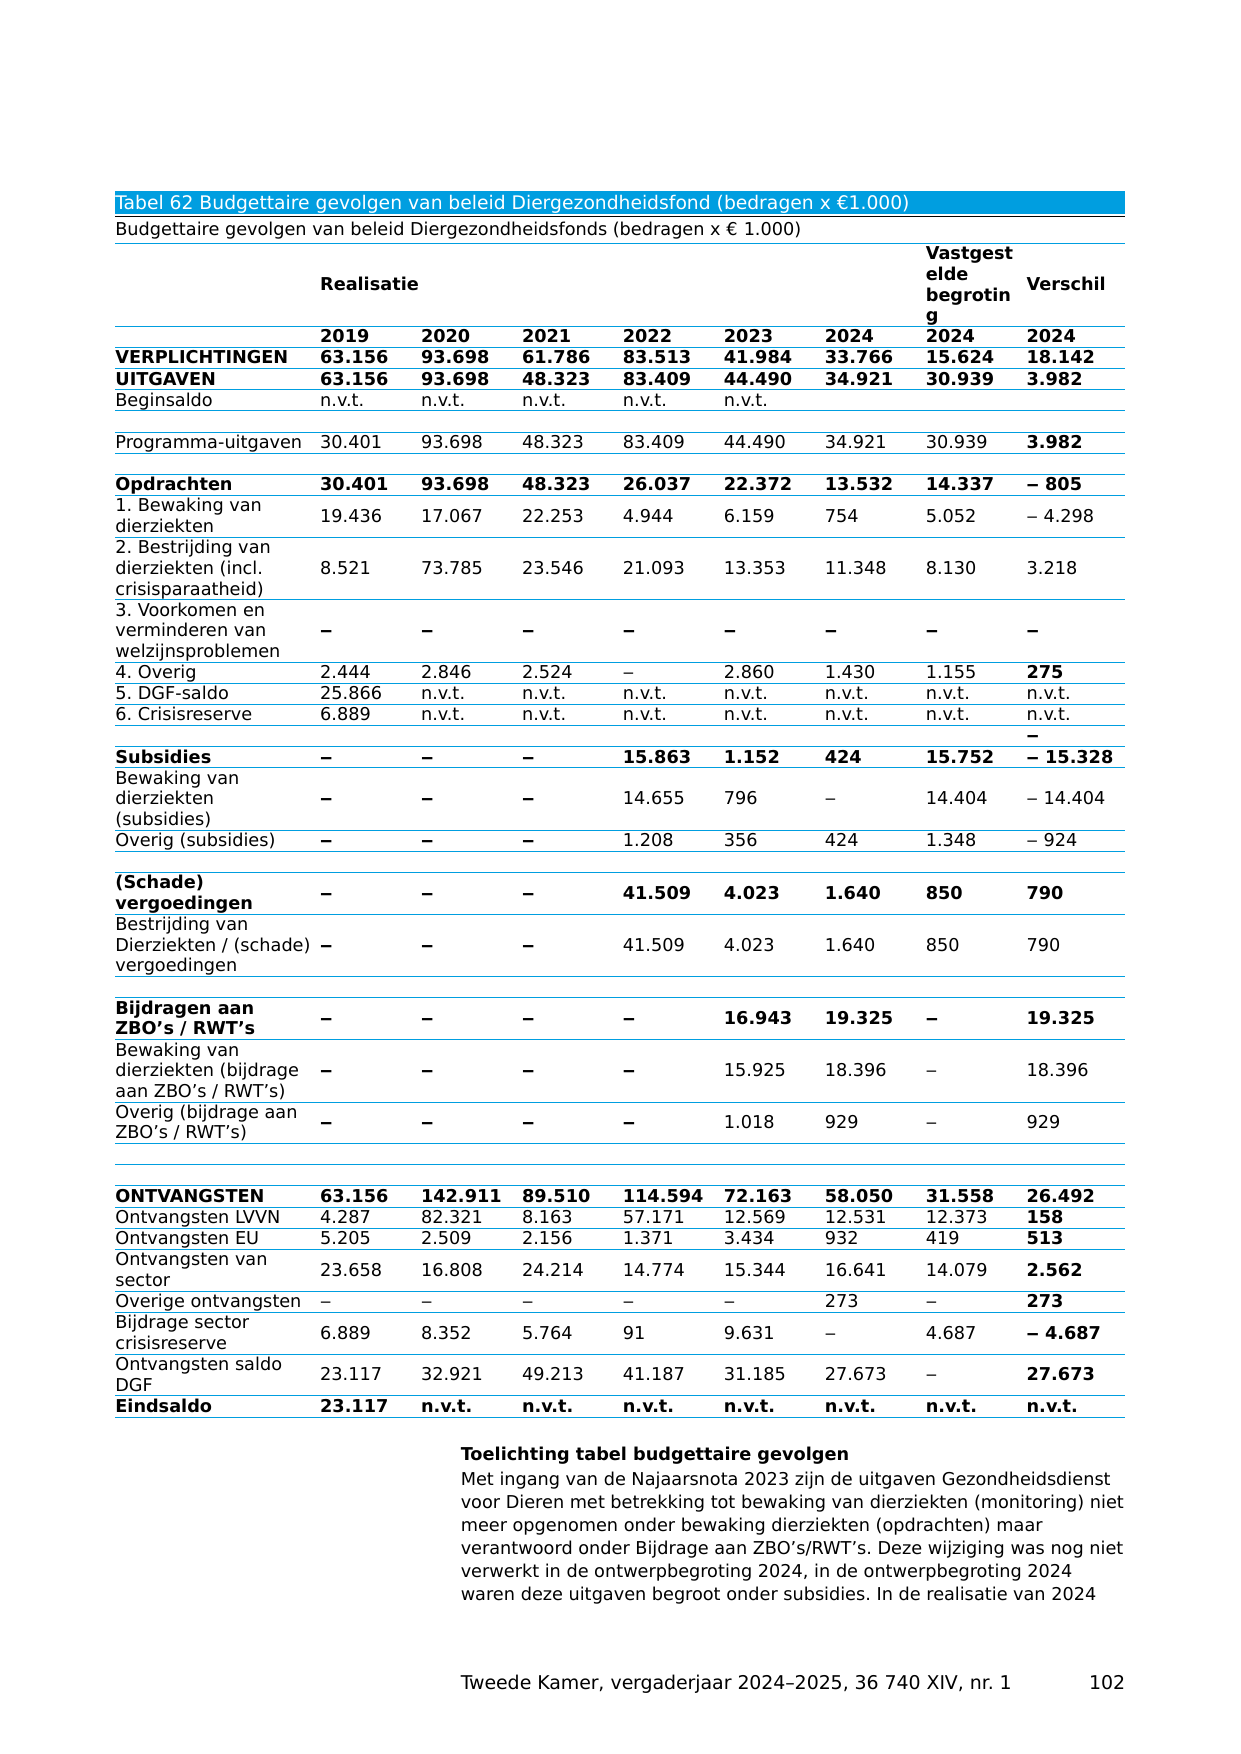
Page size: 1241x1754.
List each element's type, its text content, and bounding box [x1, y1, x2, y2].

table_cell 19.436 [317, 496, 418, 537]
table_cell 2.156 [519, 1229, 620, 1249]
table_cell Ontvangsten EU [115, 1229, 317, 1249]
table_cell ‒ [620, 663, 721, 683]
table_cell UITGAVEN [115, 369, 317, 389]
table_cell n.v.t. [721, 1396, 822, 1416]
table_cell 419 [923, 1229, 1023, 1249]
table_cell 2.524 [519, 663, 620, 683]
table_cell 16.943 [721, 998, 822, 1039]
table_cell 89.510 [519, 1186, 620, 1207]
table_cell 16.808 [418, 1250, 519, 1291]
table_cell Realisatie [317, 244, 822, 326]
table_cell [115, 454, 317, 474]
table_cell 83.409 [620, 369, 721, 389]
table_cell ‒ [923, 1355, 1023, 1395]
table_cell n.v.t. [1024, 705, 1125, 725]
table_cell 27.673 [1024, 1355, 1125, 1395]
table_cell 2024 [822, 327, 923, 347]
table_cell 3.218 [1024, 538, 1125, 599]
table_cell 275 [1024, 663, 1125, 683]
table_cell 5.205 [317, 1229, 418, 1249]
table_cell n.v.t. [317, 390, 418, 410]
table_cell 91 [620, 1313, 721, 1353]
table_cell 8.521 [317, 538, 418, 599]
table_cell 21.093 [620, 538, 721, 599]
table_cell Ontvangsten van sector [115, 1250, 317, 1291]
table_cell 25.866 [317, 684, 418, 704]
table_cell [822, 977, 923, 997]
table_cell [418, 726, 519, 746]
table_cell (Schade) vergoedingen [115, 873, 317, 914]
table_cell n.v.t. [923, 1396, 1023, 1416]
table_cell 30.939 [923, 433, 1023, 453]
table_cell 19.325 [822, 998, 923, 1039]
table_cell ‒ 805 [1024, 475, 1125, 495]
table_cell ‒ [418, 1040, 519, 1101]
table_cell 18.396 [822, 1040, 923, 1101]
table_cell Programma-uitgaven [115, 433, 317, 453]
table_cell Overig (bijdrage aan ZBO’s / RWT’s) [115, 1103, 317, 1143]
table_cell 32.921 [418, 1355, 519, 1395]
table_cell n.v.t. [418, 705, 519, 725]
table_cell n.v.t. [822, 1396, 923, 1416]
table_cell [418, 1165, 519, 1185]
table_cell 2.562 [1024, 1250, 1125, 1291]
table_cell n.v.t. [721, 684, 822, 704]
table_cell 5.764 [519, 1313, 620, 1353]
table_cell Bijdragen aan ZBO’s / RWT’s [115, 998, 317, 1039]
table_cell 57.171 [620, 1208, 721, 1228]
table_cell 93.698 [418, 369, 519, 389]
table_cell [721, 1144, 822, 1164]
table_cell Overige ontvangsten [115, 1292, 317, 1312]
table_cell 1.430 [822, 663, 923, 683]
table_cell [115, 726, 317, 746]
table_cell 929 [1024, 1103, 1125, 1143]
table_cell [721, 977, 822, 997]
table_cell ‒ [418, 831, 519, 851]
table_cell 83.409 [620, 433, 721, 453]
table_cell n.v.t. [620, 390, 721, 410]
table_cell 13.353 [721, 538, 822, 599]
table_cell ‒ [923, 998, 1023, 1039]
table_cell 2019 [317, 327, 418, 347]
table_cell ‒ 15.328 [1024, 747, 1125, 767]
table_cell [1024, 390, 1125, 410]
table_cell 23.117 [317, 1355, 418, 1395]
table_cell 22.372 [721, 475, 822, 495]
table_cell 12.373 [923, 1208, 1023, 1228]
table_cell 158 [1024, 1208, 1125, 1228]
table_cell ‒ [721, 600, 822, 661]
table_cell 44.490 [721, 433, 822, 453]
table_cell n.v.t. [418, 1396, 519, 1416]
table_cell ‒ 14.404 [1024, 768, 1125, 829]
table_cell ‒ [317, 1040, 418, 1101]
table_cell [519, 977, 620, 997]
table_cell 3.982 [1024, 369, 1125, 389]
table_cell 15.863 [620, 747, 721, 767]
table_cell 30.939 [923, 369, 1023, 389]
table_cell [923, 454, 1023, 474]
table_cell [1024, 977, 1125, 997]
table_cell 9.631 [721, 1313, 822, 1353]
table_cell [519, 1165, 620, 1185]
table_cell [418, 454, 519, 474]
table_cell 58.050 [822, 1186, 923, 1207]
table_cell ‒ [721, 1292, 822, 1312]
table_cell ‒ [519, 600, 620, 661]
table_cell Opdrachten [115, 475, 317, 495]
table_cell Bewaking van dierziekten (bijdrage aan ZBO’s / RWT’s) [115, 1040, 317, 1101]
table_cell 15.925 [721, 1040, 822, 1101]
table_cell Beginsaldo [115, 390, 317, 410]
table_cell 2.860 [721, 663, 822, 683]
table_cell Verschil [1024, 244, 1125, 326]
table_cell ‒ [519, 831, 620, 851]
table_cell [923, 1144, 1023, 1164]
table_cell 23.658 [317, 1250, 418, 1291]
table_cell 63.156 [317, 1186, 418, 1207]
table_cell 72.163 [721, 1186, 822, 1207]
table_cell [923, 726, 1023, 746]
table_cell ‒ [923, 600, 1023, 661]
table_cell [418, 977, 519, 997]
table_cell [1024, 1144, 1125, 1164]
table_cell n.v.t. [923, 684, 1023, 704]
table_cell 93.698 [418, 475, 519, 495]
table_cell 3.434 [721, 1229, 822, 1249]
table_cell [721, 411, 822, 431]
table_cell [317, 726, 418, 746]
table_cell 1.152 [721, 747, 822, 767]
table_cell ‒ [923, 1040, 1023, 1101]
table_cell 850 [923, 873, 1023, 914]
table_cell 142.911 [418, 1186, 519, 1207]
table_cell 26.492 [1024, 1186, 1125, 1207]
table_cell 33.766 [822, 348, 923, 368]
table_cell 13.532 [822, 475, 923, 495]
table_cell 790 [1024, 873, 1125, 914]
table_cell ‒ [418, 915, 519, 976]
table_cell n.v.t. [519, 684, 620, 704]
table_cell 929 [822, 1103, 923, 1143]
table_cell ‒ [822, 600, 923, 661]
table_cell [822, 852, 923, 872]
table_cell ‒ [620, 998, 721, 1039]
table_cell 273 [822, 1292, 923, 1312]
table_cell [519, 1144, 620, 1164]
table_cell 424 [822, 831, 923, 851]
table_cell ‒ [418, 1292, 519, 1312]
table_cell [1024, 411, 1125, 431]
table_cell 30.401 [317, 433, 418, 453]
text Toelichting tabel budgettaire gevolgen [461, 1442, 1125, 1465]
table_cell 6.889 [317, 705, 418, 725]
table_cell 17.067 [418, 496, 519, 537]
table_cell VERPLICHTINGEN [115, 348, 317, 368]
table_cell ‒ [519, 1040, 620, 1101]
table_cell ‒ [519, 998, 620, 1039]
table_cell 14.337 [923, 475, 1023, 495]
table_cell 12.569 [721, 1208, 822, 1228]
table_cell 15.344 [721, 1250, 822, 1291]
table_cell ‒ [317, 1292, 418, 1312]
table_cell [317, 1144, 418, 1164]
table_cell [822, 1144, 923, 1164]
table_cell 8.352 [418, 1313, 519, 1353]
table_cell [822, 244, 923, 326]
table_cell ‒ [317, 831, 418, 851]
table_cell 14.404 [923, 768, 1023, 829]
table_cell ‒ [519, 768, 620, 829]
table_cell Subsidies [115, 747, 317, 767]
table_cell ‒ [519, 1103, 620, 1143]
table_cell 93.698 [418, 433, 519, 453]
table_cell ONTVANGSTEN [115, 1186, 317, 1207]
table_cell 14.774 [620, 1250, 721, 1291]
table_cell 11.348 [822, 538, 923, 599]
table_cell [1024, 454, 1125, 474]
table_cell ‒ [317, 915, 418, 976]
table_cell Overig (subsidies) [115, 831, 317, 851]
table_cell n.v.t. [620, 684, 721, 704]
table_cell 83.513 [620, 348, 721, 368]
table_cell [721, 726, 822, 746]
table_cell 114.594 [620, 1186, 721, 1207]
table_cell [317, 454, 418, 474]
table_cell 22.253 [519, 496, 620, 537]
table_cell 2021 [519, 327, 620, 347]
table_cell ‒ 4.298 [1024, 496, 1125, 537]
table_cell ‒ [317, 768, 418, 829]
table_cell ‒ [620, 600, 721, 661]
table_cell 34.921 [822, 433, 923, 453]
table_cell ‒ [418, 873, 519, 914]
table_cell 61.786 [519, 348, 620, 368]
table_cell [620, 726, 721, 746]
table_cell 41.509 [620, 915, 721, 976]
table_cell 93.698 [418, 348, 519, 368]
table_cell 24.214 [519, 1250, 620, 1291]
table_cell 63.156 [317, 369, 418, 389]
table_cell n.v.t. [923, 705, 1023, 725]
table_cell [1024, 852, 1125, 872]
table_cell 2.846 [418, 663, 519, 683]
table_cell 48.323 [519, 475, 620, 495]
table_cell ‒ [519, 747, 620, 767]
table_cell [620, 1144, 721, 1164]
table_cell [115, 411, 317, 431]
table_cell 8.130 [923, 538, 1023, 599]
table_cell 41.187 [620, 1355, 721, 1395]
table_cell [822, 390, 923, 410]
table_cell 1. Bewaking van dierziekten [115, 496, 317, 537]
table_cell n.v.t. [519, 1396, 620, 1416]
table_cell ‒ [519, 873, 620, 914]
table_cell 49.213 [519, 1355, 620, 1395]
table_cell [822, 726, 923, 746]
table_cell 34.921 [822, 369, 923, 389]
table_cell Ontvangsten LVVN [115, 1208, 317, 1228]
table_cell [822, 411, 923, 431]
table_cell n.v.t. [1024, 1396, 1125, 1416]
table_cell n.v.t. [418, 684, 519, 704]
table_cell [822, 454, 923, 474]
table_cell 424 [822, 747, 923, 767]
table_cell ‒ [620, 1292, 721, 1312]
table_cell n.v.t. [620, 705, 721, 725]
table_cell 273 [1024, 1292, 1125, 1312]
table_cell 18.142 [1024, 348, 1125, 368]
table_cell 356 [721, 831, 822, 851]
table_cell 41.984 [721, 348, 822, 368]
table_cell [721, 852, 822, 872]
table_cell ‒ [822, 768, 923, 829]
table_cell 23.546 [519, 538, 620, 599]
table_cell 15.624 [923, 348, 1023, 368]
table_cell 19.325 [1024, 998, 1125, 1039]
table_cell [317, 411, 418, 431]
table_cell ‒ [317, 747, 418, 767]
table_cell ‒ [317, 600, 418, 661]
table_cell 850 [923, 915, 1023, 976]
text Met ingang van de Najaarsnota 2023 zijn de uitgaven Gezondheidsdienst voor Dieren met betrekking tot bewaking van dierziekten (monitoring) niet meer opgenomen onder bewaking dierziekten (opdrachten) maar verantwoord onder Bijdrage aan ZBO’s/RWT’s. Deze wijziging was nog niet verwerkt in de ontwerpbegroting 2024, in de ontwerpbegroting 2024 waren deze uitgaven begroot onder subsidies. In de realisatie van 2024 [461, 1467, 1125, 1604]
table_cell 5.052 [923, 496, 1023, 537]
table_cell 1.018 [721, 1103, 822, 1143]
table_cell [317, 852, 418, 872]
table_cell ‒ [620, 1040, 721, 1101]
table_cell [418, 411, 519, 431]
table_cell [1024, 1165, 1125, 1185]
table_cell 14.655 [620, 768, 721, 829]
table_cell 3.982 [1024, 433, 1125, 453]
table_cell 2020 [418, 327, 519, 347]
table_cell ‒ [317, 873, 418, 914]
table_cell n.v.t. [519, 705, 620, 725]
table_cell [923, 977, 1023, 997]
table_cell [620, 454, 721, 474]
table_cell [923, 411, 1023, 431]
table_cell 27.673 [822, 1355, 923, 1395]
table_cell 4. Overig [115, 663, 317, 683]
table_cell n.v.t. [620, 1396, 721, 1416]
table_cell 1.348 [923, 831, 1023, 851]
table_cell [317, 977, 418, 997]
table_cell n.v.t. [721, 705, 822, 725]
table_cell 4.023 [721, 873, 822, 914]
table_cell 31.185 [721, 1355, 822, 1395]
table_cell 4.287 [317, 1208, 418, 1228]
table_cell 2.444 [317, 663, 418, 683]
table_cell 14.079 [923, 1250, 1023, 1291]
table_cell 16.641 [822, 1250, 923, 1291]
table_cell [620, 977, 721, 997]
table_cell ‒ [923, 1292, 1023, 1312]
table_cell 12.531 [822, 1208, 923, 1228]
table_cell 15.752 [923, 747, 1023, 767]
table_cell [115, 244, 317, 326]
table_cell 3. Voorkomen en verminderen van welzijnsproblemen [115, 600, 317, 661]
table_cell 48.323 [519, 433, 620, 453]
table_cell [620, 1165, 721, 1185]
table_cell 6.159 [721, 496, 822, 537]
table_cell 4.687 [923, 1313, 1023, 1353]
table_cell [418, 1144, 519, 1164]
table_cell [721, 454, 822, 474]
table_cell 2023 [721, 327, 822, 347]
table_cell 754 [822, 496, 923, 537]
table_cell [923, 1165, 1023, 1185]
table_cell [822, 1165, 923, 1185]
table_cell 31.558 [923, 1186, 1023, 1207]
table_cell ‒ [1024, 726, 1125, 746]
table_cell n.v.t. [418, 390, 519, 410]
table_cell ‒ [418, 747, 519, 767]
table_cell ‒ 4.687 [1024, 1313, 1125, 1353]
table_cell ‒ [620, 1103, 721, 1143]
table_cell ‒ [519, 915, 620, 976]
table_cell ‒ [923, 1103, 1023, 1143]
table_cell 2024 [1024, 327, 1125, 347]
table_cell 2.509 [418, 1229, 519, 1249]
table_cell [519, 852, 620, 872]
table_cell 2024 [923, 327, 1023, 347]
table_cell Budgettaire gevolgen van beleid Diergezondheidsfonds (bedragen x € 1.000) [115, 217, 1125, 243]
table_cell ‒ [418, 600, 519, 661]
table_cell [115, 327, 317, 347]
table_cell 82.321 [418, 1208, 519, 1228]
table_cell 2. Bestrijding van dierziekten (incl. crisisparaatheid) [115, 538, 317, 599]
table_cell ‒ [317, 998, 418, 1039]
table_cell 2022 [620, 327, 721, 347]
table_cell 8.163 [519, 1208, 620, 1228]
table_cell [115, 852, 317, 872]
table_cell ‒ [822, 1313, 923, 1353]
table_cell 30.401 [317, 475, 418, 495]
table_cell 48.323 [519, 369, 620, 389]
table_cell Bestrijding van Dierziekten / (schade) vergoedingen [115, 915, 317, 976]
table_cell n.v.t. [721, 390, 822, 410]
table_cell Bewaking van dierziekten (subsidies) [115, 768, 317, 829]
table_cell 790 [1024, 915, 1125, 976]
table_cell 1.640 [822, 873, 923, 914]
table_cell ‒ [418, 1103, 519, 1143]
table_cell ‒ [1024, 600, 1125, 661]
table_cell 63.156 [317, 348, 418, 368]
table_cell 26.037 [620, 475, 721, 495]
table_cell 6. Crisisreserve [115, 705, 317, 725]
table_cell ‒ [418, 998, 519, 1039]
table_cell Ontvangsten saldo DGF [115, 1355, 317, 1395]
table_cell 44.490 [721, 369, 822, 389]
table_cell [115, 1144, 317, 1164]
table_cell 932 [822, 1229, 923, 1249]
table_cell ‒ [317, 1103, 418, 1143]
table_cell [115, 1165, 317, 1185]
table_cell [721, 1165, 822, 1185]
table_cell n.v.t. [519, 390, 620, 410]
table_cell [115, 977, 317, 997]
table_cell ‒ 924 [1024, 831, 1125, 851]
table_cell Eindsaldo [115, 1396, 317, 1416]
table_cell n.v.t. [822, 705, 923, 725]
table_cell 4.023 [721, 915, 822, 976]
table_cell [620, 852, 721, 872]
table_cell [317, 1165, 418, 1185]
table_cell 23.117 [317, 1396, 418, 1416]
table_cell 41.509 [620, 873, 721, 914]
table_cell 1.155 [923, 663, 1023, 683]
table_cell 1.371 [620, 1229, 721, 1249]
table_cell [923, 390, 1023, 410]
table_cell 73.785 [418, 538, 519, 599]
table_cell n.v.t. [822, 684, 923, 704]
table_cell Bijdrage sector crisisreserve [115, 1313, 317, 1353]
table_cell 1.640 [822, 915, 923, 976]
table_cell [418, 852, 519, 872]
table_cell 4.944 [620, 496, 721, 537]
table_cell ‒ [418, 768, 519, 829]
table_cell Vastgestelde begroting [923, 244, 1023, 326]
table_cell 18.396 [1024, 1040, 1125, 1101]
table_cell 513 [1024, 1229, 1125, 1249]
table_cell 6.889 [317, 1313, 418, 1353]
table_cell 5. DGF-saldo [115, 684, 317, 704]
table_cell ‒ [519, 1292, 620, 1312]
table_cell n.v.t. [1024, 684, 1125, 704]
table_cell 796 [721, 768, 822, 829]
table_cell 1.208 [620, 831, 721, 851]
table_cell [923, 852, 1023, 872]
table_cell [519, 454, 620, 474]
table_cell [620, 411, 721, 431]
table_cell [519, 411, 620, 431]
table_cell [519, 726, 620, 746]
